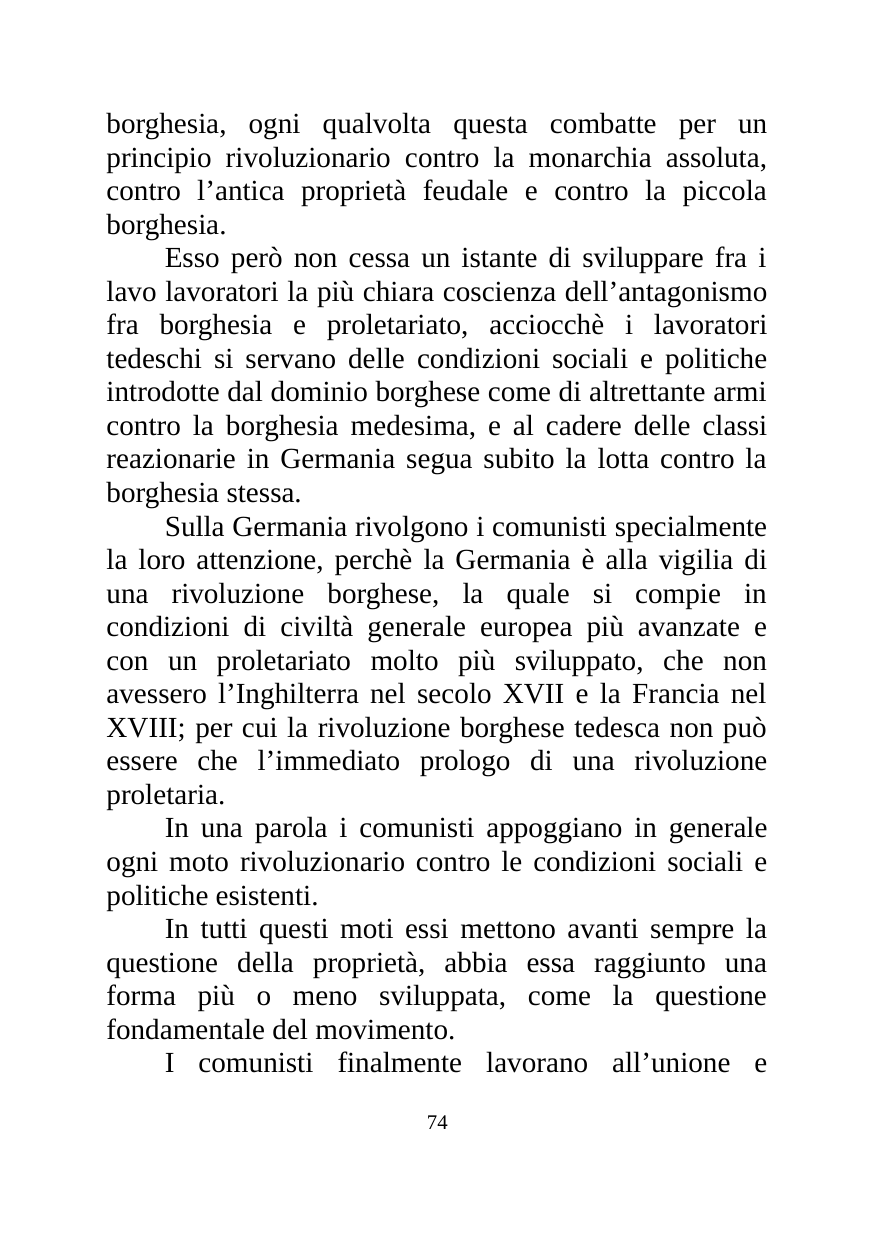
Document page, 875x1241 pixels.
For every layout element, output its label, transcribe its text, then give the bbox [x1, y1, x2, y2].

text I comunisti finalmente lavorano all’unione e [106, 1045, 768, 1079]
text borghesia, ogni qualvolta questa combatte per un principio rivoluzionario contro la monarchia assoluta, contro l’antica proprietà feudale e contro la piccola borghesia. [106, 106, 768, 240]
text In tutti questi moti essi mettono avanti sempre la questione della proprietà, abbia essa raggiunto una forma più o meno sviluppata, come la questione fondamentale del movimento. [106, 911, 768, 1045]
text Esso però non cessa un istante di sviluppare fra i lavo lavoratori la più chiara coscienza dell’antagonismo fra borghesia e proletariato, acciocchè i lavoratori tedeschi si servano delle condizioni sociali e politiche introdotte dal dominio borghese come di altrettante armi contro la borghesia medesima, e al cadere delle classi reazionarie in Germania segua subito la lotta contro la borghesia stessa. [106, 240, 768, 509]
text Sulla Germania rivolgono i comunisti specialmente la loro attenzione, perchè la Germania è alla vigilia di una rivoluzione borghese, la quale si compie in condizioni di civiltà generale europea più avanzate e con un proletariato molto più sviluppato, che non avessero l’Inghilterra nel secolo XVII e la Francia nel XVIII; per cui la rivoluzione borghese tedesca non può essere che l’immediato prologo di una rivoluzione proletaria. [106, 509, 768, 811]
text In una parola i comunisti appoggiano in generale ogni moto rivoluzionario contro le condizioni sociali e politiche esistenti. [106, 811, 768, 911]
